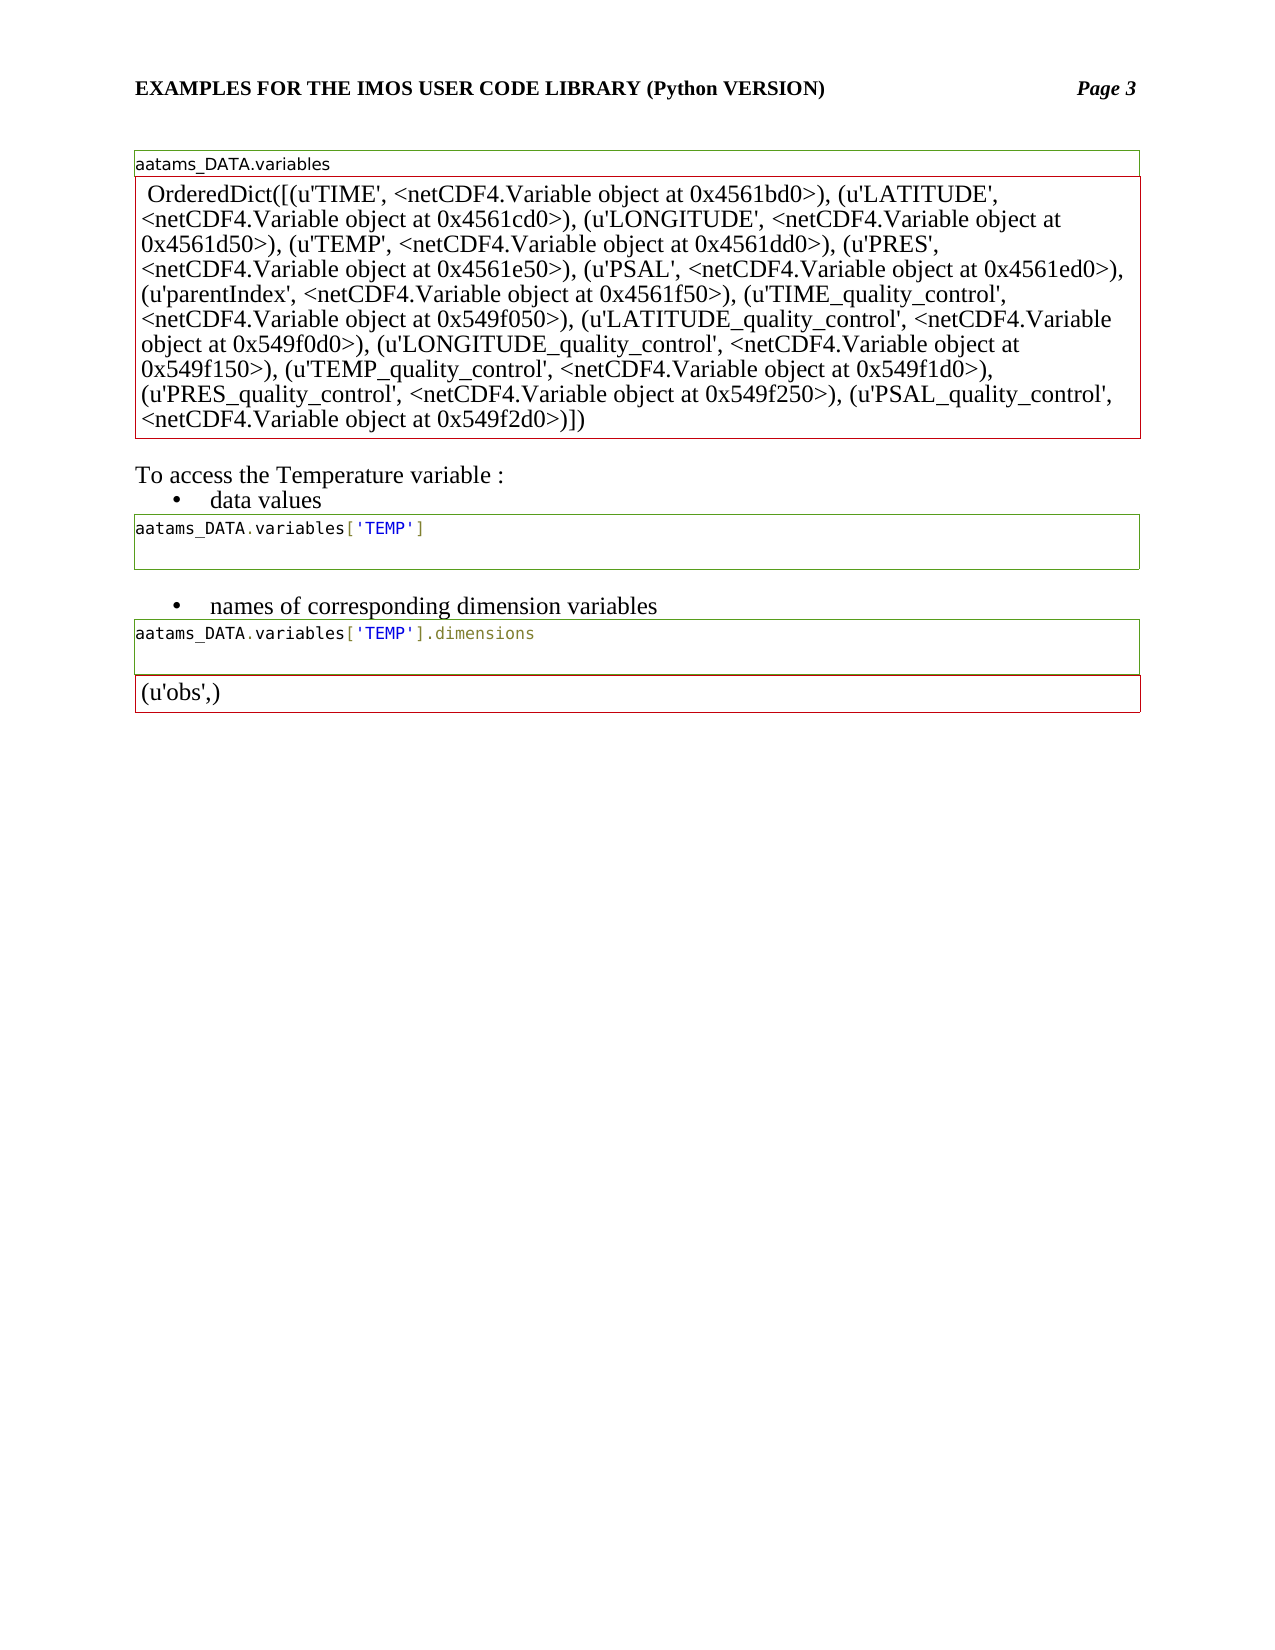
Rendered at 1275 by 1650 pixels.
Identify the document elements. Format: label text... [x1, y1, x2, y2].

list names of corresponding dimension variables [172, 594, 1140, 619]
text To access the Temperature variable : [135, 463, 1140, 488]
table_header OrderedDict([(u'TIME', <netCDF4.Variable object at 0x4561bd0>), (u'LATITUDE', <netCDF4.Variable object at 0x4561cd0>), (u'LONGITUDE', <netCDF4.Variable object at 0x4561d50>), (u'TEMP', <netCDF4.Variable object at 0x4561dd0>), (u'PRES', <netCDF4.Variable object at 0x4561e50>), (u'PSAL', <netCDF4.Variable object at 0x4561ed0>), (u'parentIndex', <netCDF4.Variable object at 0x4561f50>), (u'TIME_quality_control', <netCDF4.Variable object at 0x549f050>), (u'LATITUDE_quality_control', <netCDF4.Variable object at 0x549f0d0>), (u'LONGITUDE_quality_control', <netCDF4.Variable object at 0x549f150>), (u'TEMP_quality_control', <netCDF4.Variable object at 0x549f1d0>), (u'PRES_quality_control', <netCDF4.Variable object at 0x549f250>), (u'PSAL_quality_control', <netCDF4.Variable object at 0x549f2d0>)]) [136, 177, 1140, 438]
list data values [172, 488, 1140, 513]
table_header aatams_DATA.variables['TEMP'] [135, 515, 1139, 568]
table_header aatams_DATA.variables['TEMP'].dimensions [135, 620, 1139, 674]
table_header (u'obs',) [136, 676, 1140, 712]
table_header aatams_DATA.variables [135, 151, 1139, 176]
